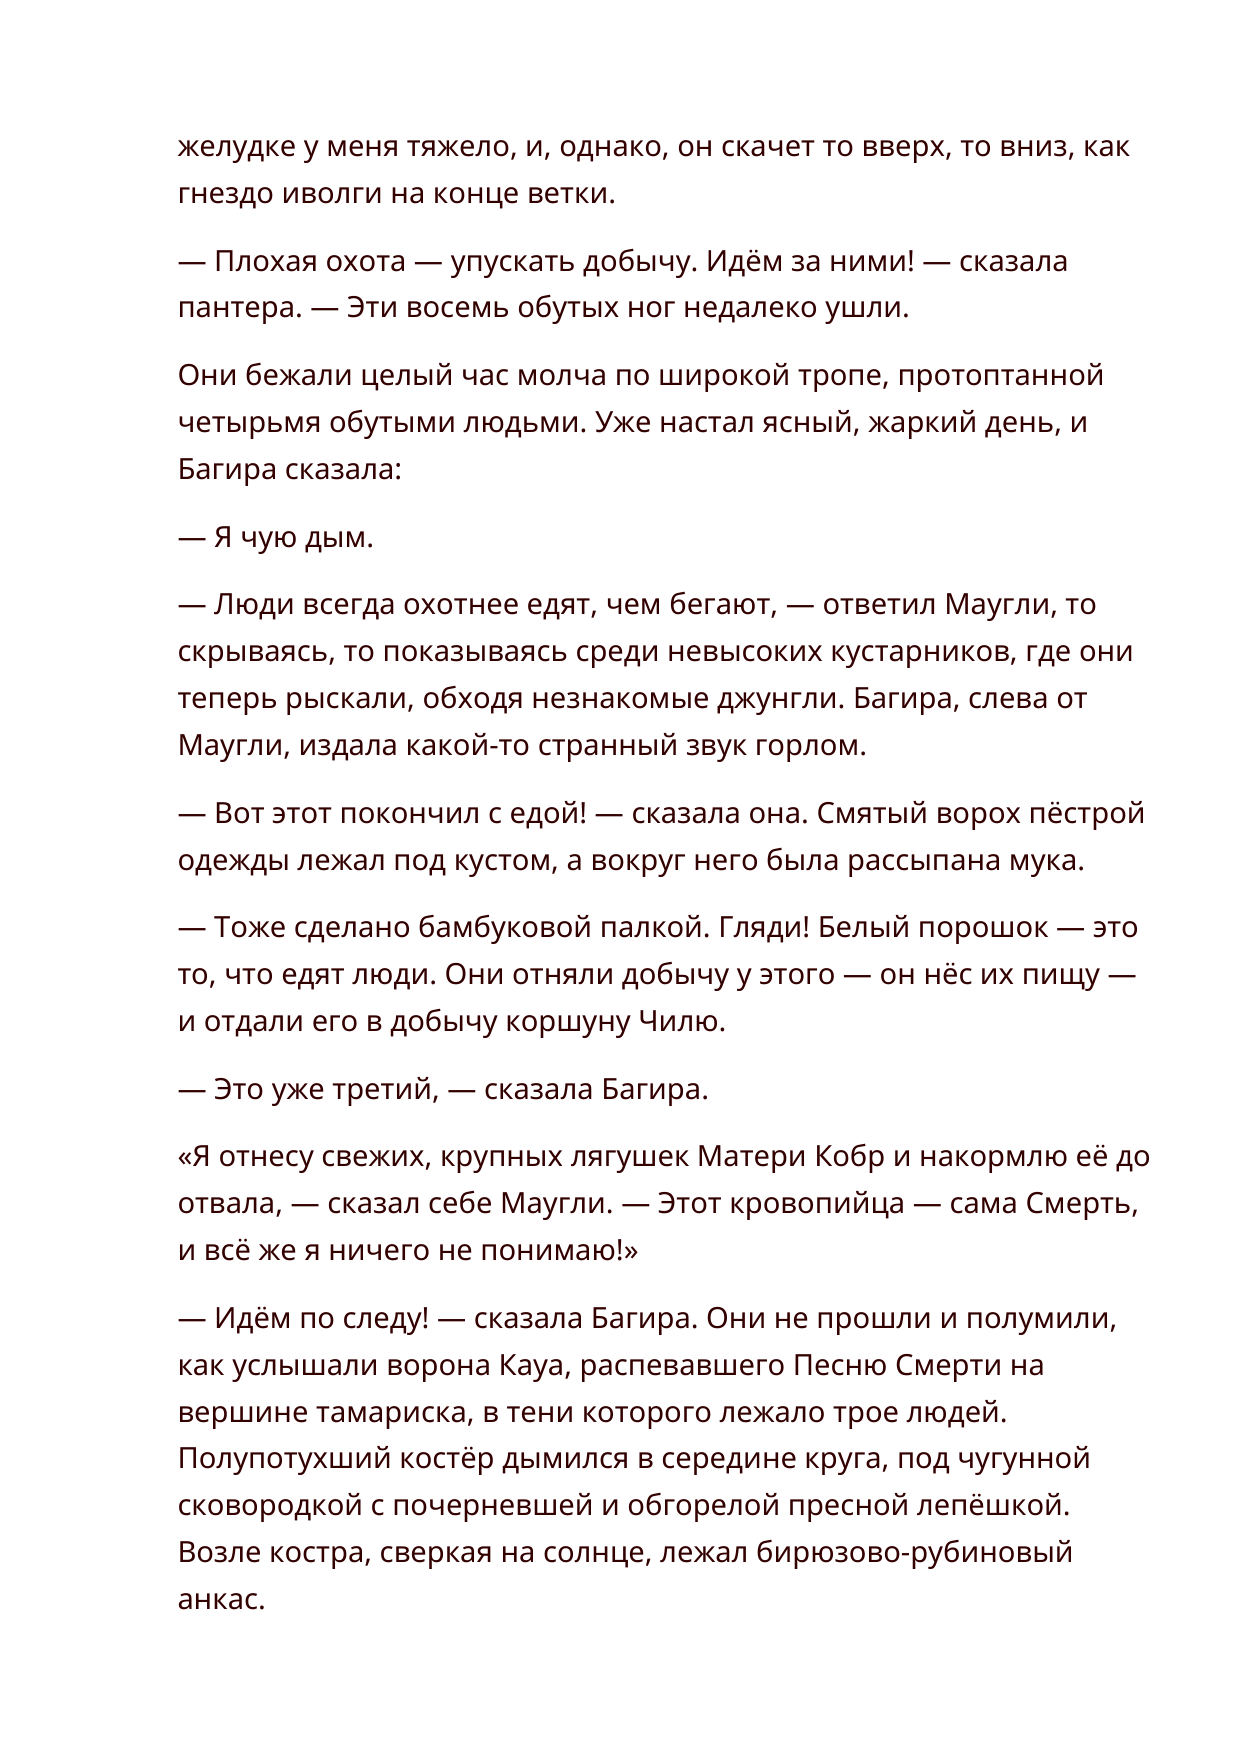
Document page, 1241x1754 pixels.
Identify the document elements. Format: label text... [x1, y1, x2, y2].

text — Я чую дым. [177, 509, 1152, 556]
text — Это уже третий, — сказала Багира. [177, 1061, 1152, 1108]
text желудке у меня тяжело, и, однако, он скачет то вверх, то вниз, как гнездо иволги на конце ветки. [177, 118, 1152, 212]
text — Идём по следу! — сказала Багира. Они не прошли и полумили, как услышали ворона Кауа, распевавшего Песню Смерти на вершине тамариска, в тени которого лежало трое людей. Полупотухший костёр дымился в середине круга, под чугунной сковородкой с почерневшей и обгорелой пресной лепёшкой. Возле костра, сверкая на солнце, лежал бирюзово-рубиновый анкас. [177, 1290, 1152, 1618]
text — Плохая охота — упускать добычу. Идём за ними! — сказала пантера. — Эти восемь обутых ног недалеко ушли. [177, 233, 1152, 326]
text — Вот этот покончил с едой! — сказала она. Смятый ворох пёстрой одежды лежал под кустом, а вокруг него была рассыпана мука. [177, 785, 1152, 878]
text — Люди всегда охотнее едят, чем бегают, — ответил Маугли, то скрываясь, то показываясь среди невысоких кустарников, где они теперь рыскали, обходя незнакомые джунгли. Багира, слева от Маугли, издала какой-то странный звук горлом. [177, 576, 1152, 764]
text Они бежали целый час молча по широкой тропе, протоптанной четырьмя обутыми людьми. Уже настал ясный, жаркий день, и Багира сказала: [177, 347, 1152, 488]
text «Я отнесу свежих, крупных лягушек Матери Кобр и накормлю её до отвала, — сказал себе Маугли. — Этот кровопийца — сама Смерть, и всё же я ничего не понимаю!» [177, 1128, 1152, 1269]
text — Тоже сделано бамбуковой палкой. Гляди! Белый порошок — это то, что едят люди. Они отняли добычу у этого — он нёс их пищу — и отдали его в добычу коршуну Чилю. [177, 899, 1152, 1040]
